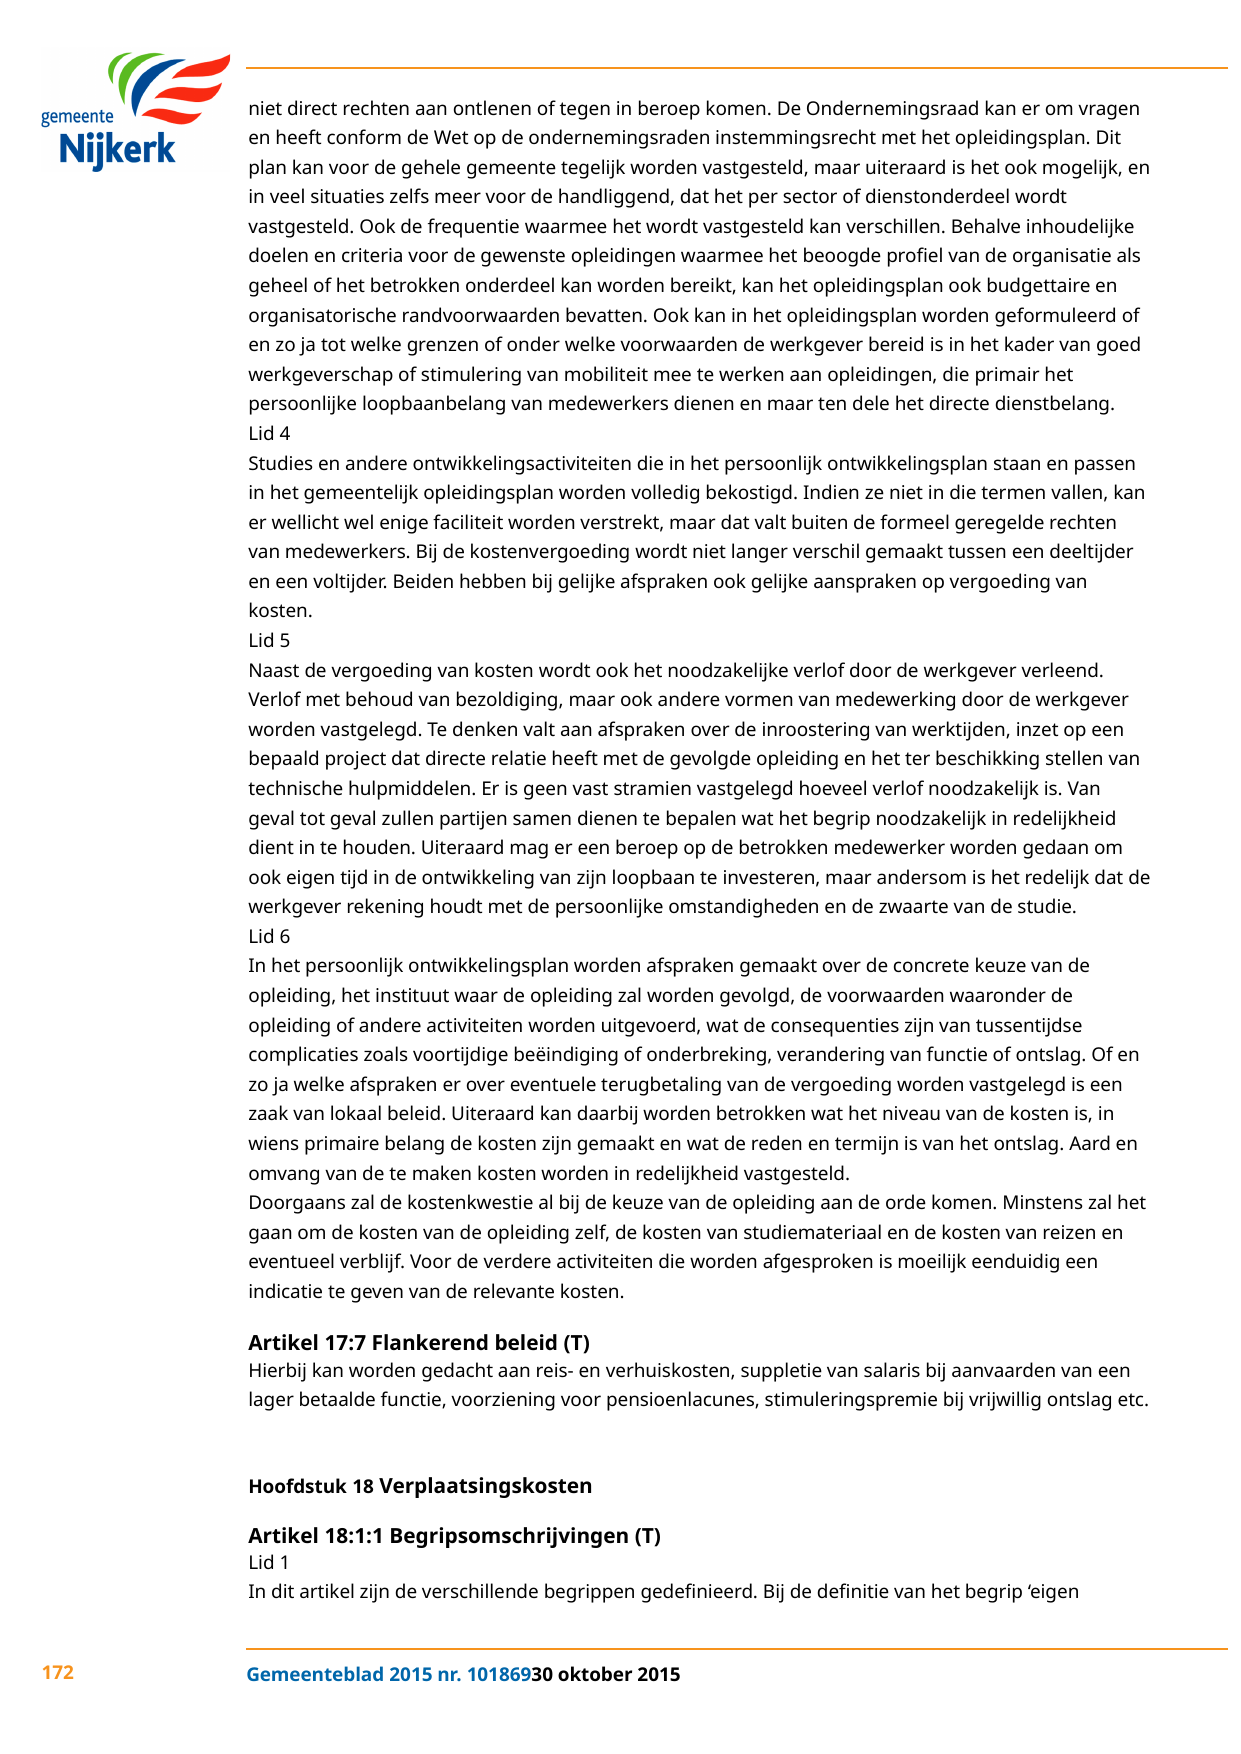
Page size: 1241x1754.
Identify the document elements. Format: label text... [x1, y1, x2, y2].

text Artikel 18:1:1 Begripsomschrijvingen (T) [248, 1521, 1152, 1549]
text Hierbij kan worden gedacht aan reis- en verhuiskosten, suppletie van salaris bij aanvaarden van een lager betaalde functie, voorziening voor pensioenlacunes, stimuleringspremie bij vrijwillig ontslag etc. [248, 1357, 1152, 1412]
text Lid 1 [248, 1549, 1152, 1575]
text Artikel 17:7 Flankerend beleid (T) [248, 1328, 1152, 1357]
text In dit artikel zijn de verschillende begrippen gedefinieerd. Bij de definitie van het begrip ‘eigen [248, 1579, 1152, 1604]
picture [41, 47, 231, 172]
text Lid 5 [248, 627, 1152, 653]
text Lid 6 [248, 923, 1152, 949]
text Hoofdstuk 18 Verplaatsingskosten [248, 1471, 1152, 1500]
text Studies en andere ontwikkelingsactiviteiten die in het persoonlijk ontwikkelingsplan staan en passen in het gemeentelijk opleidingsplan worden volledig bekostigd. Indien ze niet in die termen vallen, kan er wellicht wel enige faciliteit worden verstrekt, maar dat valt buiten de formeel geregelde rechten van medewerkers. Bij de kostenvergoeding wordt niet langer verschil gemaakt tussen een deeltijder en een voltijder. Beiden hebben bij gelijke afspraken ook gelijke aanspraken op vergoeding van kosten. [248, 450, 1152, 623]
text In het persoonlijk ontwikkelingsplan worden afspraken gemaakt over de concrete keuze van de opleiding, het instituut waar de opleiding zal worden gevolgd, de voorwaarden waaronder de opleiding of andere activiteiten worden uitgevoerd, wat de consequenties zijn van tussentijdse complicaties zoals voortijdige beëindiging of onderbreking, verandering van functie of ontslag. Of en zo ja welke afspraken er over eventuele terugbetaling van de vergoeding worden vastgelegd is een zaak van lokaal beleid. Uiteraard kan daarbij worden betrokken wat het niveau van de kosten is, in wiens primaire belang de kosten zijn gemaakt en wat de reden en termijn is van het ontslag. Aard en omvang van de te maken kosten worden in redelijkheid vastgesteld. [248, 953, 1152, 1186]
text niet direct rechten aan ontlenen of tegen in beroep komen. De Ondernemingsraad kan er om vragen en heeft conform de Wet op de ondernemingsraden instemmingsrecht met het opleidingsplan. Dit plan kan voor de gehele gemeente tegelijk worden vastgesteld, maar uiteraard is het ook mogelijk, en in veel situaties zelfs meer voor de handliggend, dat het per sector of dienstonderdeel wordt vastgesteld. Ook de frequentie waarmee het wordt vastgesteld kan verschillen. Behalve inhoudelijke doelen en criteria voor de gewenste opleidingen waarmee het beoogde profiel van de organisatie als geheel of het betrokken onderdeel kan worden bereikt, kan het opleidingsplan ook budgettaire en organisatorische randvoorwaarden bevatten. Ook kan in het opleidingsplan worden geformuleerd of en zo ja tot welke grenzen of onder welke voorwaarden de werkgever bereid is in het kader van goed werkgeverschap of stimulering van mobiliteit mee te werken aan opleidingen, die primair het persoonlijke loopbaanbelang van medewerkers dienen en maar ten dele het directe dienstbelang. [248, 95, 1152, 416]
text Naast de vergoeding van kosten wordt ook het noodzakelijke verlof door de werkgever verleend. Verlof met behoud van bezoldiging, maar ook andere vormen van medewerking door de werkgever worden vastgelegd. Te denken valt aan afspraken over de inroostering van werktijden, inzet op een bepaald project dat directe relatie heeft met de gevolgde opleiding en het ter beschikking stellen van technische hulpmiddelen. Er is geen vast stramien vastgelegd hoeveel verlof noodzakelijk is. Van geval tot geval zullen partijen samen dienen te bepalen wat het begrip noodzakelijk in redelijkheid dient in te houden. Uiteraard mag er een beroep op de betrokken medewerker worden gedaan om ook eigen tijd in de ontwikkeling van zijn loopbaan te investeren, maar andersom is het redelijk dat de werkgever rekening houdt met de persoonlijke omstandigheden en de zwaarte van de studie. [248, 657, 1152, 919]
text Lid 4 [248, 420, 1152, 446]
text Doorgaans zal de kostenkwestie al bij de keuze van de opleiding aan de orde komen. Minstens zal het gaan om de kosten van de opleiding zelf, de kosten van studiemateriaal en de kosten van reizen en eventueel verblijf. Voor de verdere activiteiten die worden afgesproken is moeilijk eenduidig een indicatie te geven van de relevante kosten. [248, 1189, 1152, 1304]
